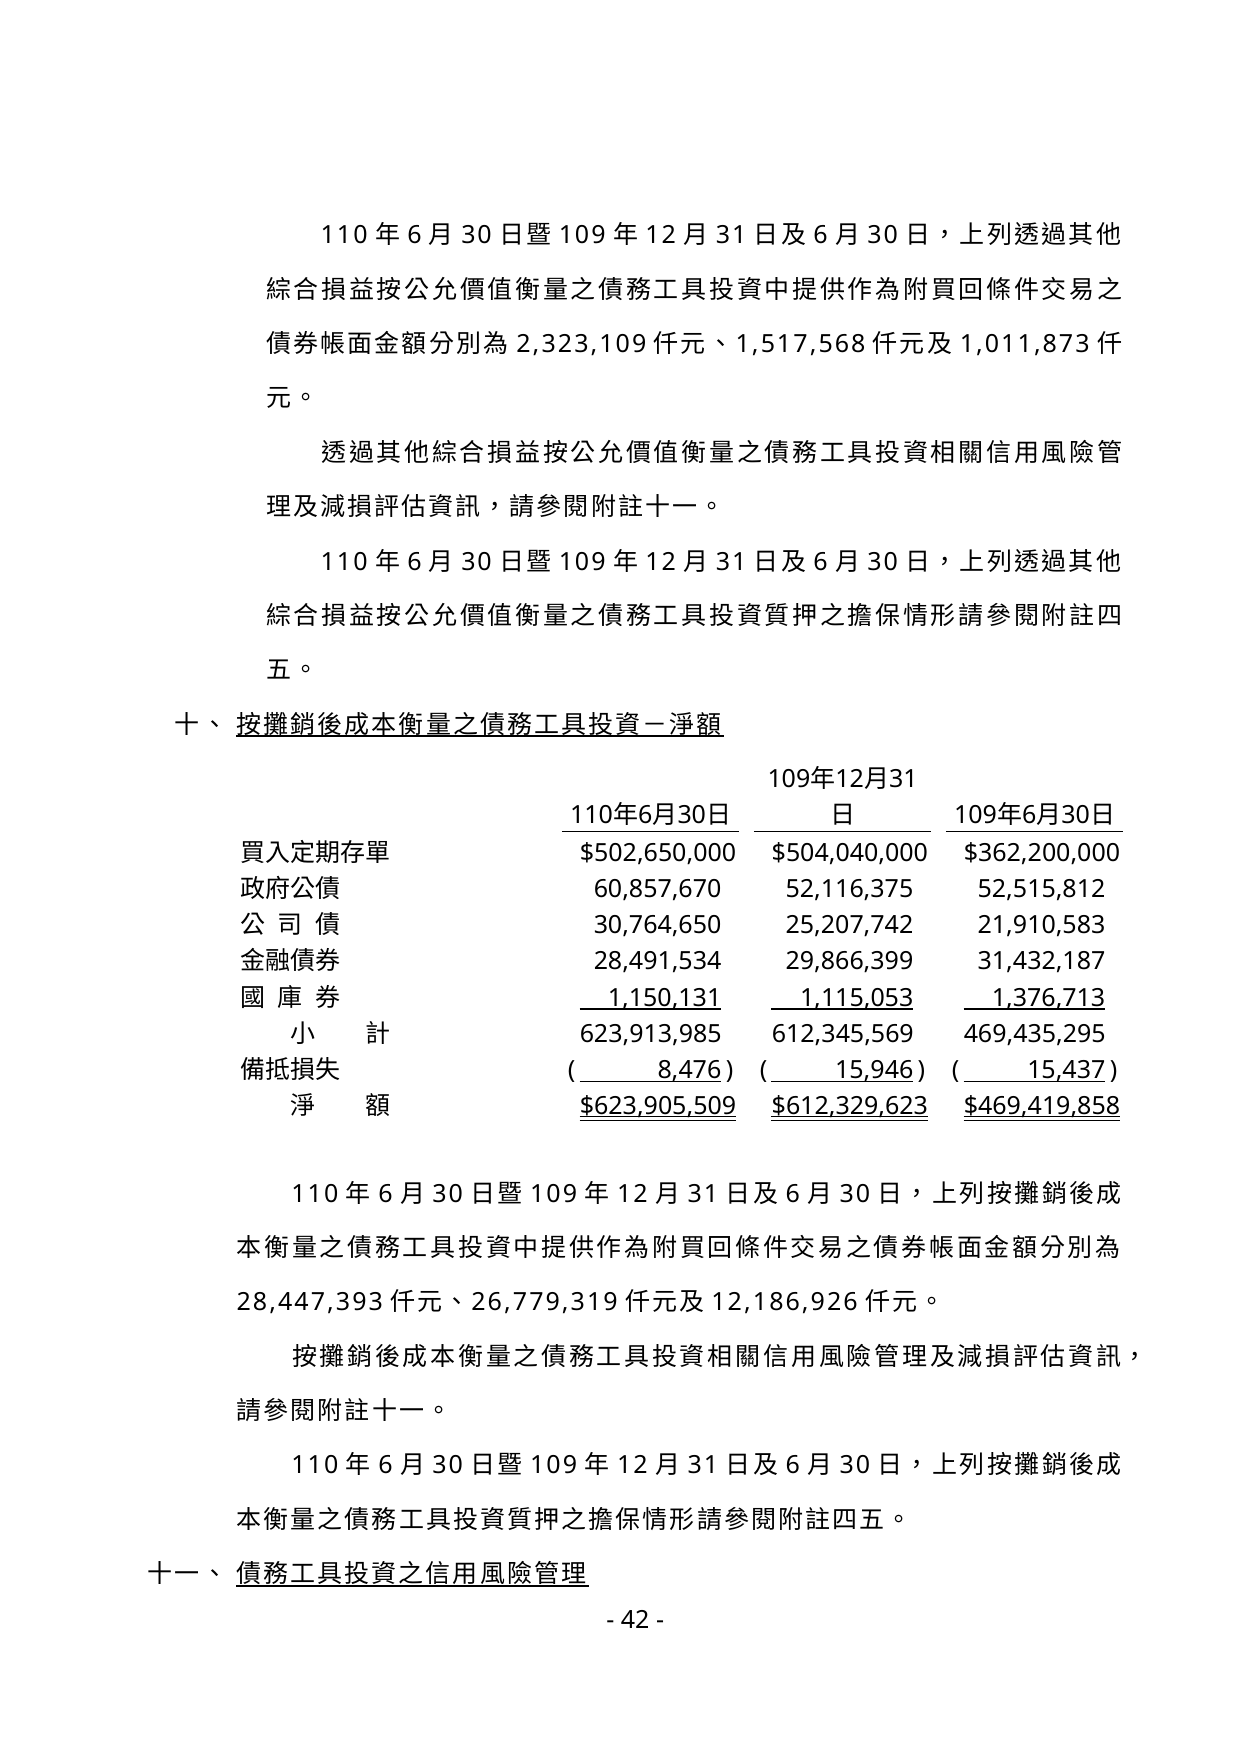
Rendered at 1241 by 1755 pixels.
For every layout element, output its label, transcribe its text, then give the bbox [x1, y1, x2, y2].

table_cell [547, 905, 562, 941]
text 按攤銷後成本衡量之債務工具投資相關信用風險管理及減損評估資訊，請參閱附註十一。 [236, 1336, 1122, 1427]
table_cell 淨 額 [237, 1086, 547, 1122]
text 透過其他綜合損益按公允價值衡量之債務工具投資相關信用風險管理及減損評估資訊，請參閱附註十一。 [266, 432, 1122, 523]
table_cell [547, 941, 562, 977]
table_cell 政府公債 [237, 868, 547, 904]
table_cell 小 計 [237, 1013, 547, 1049]
table_header 109年12月31日 [754, 759, 931, 831]
table_cell [931, 941, 946, 977]
table_cell [547, 977, 562, 1013]
table_cell 備抵損失 [237, 1050, 547, 1086]
table_cell 60,857,670 [562, 868, 739, 904]
table_header 110年6月30日 [562, 759, 739, 831]
table_cell 52,515,812 [946, 868, 1123, 904]
table_cell ( 8,476 ) [562, 1050, 739, 1086]
table_cell 買入定期存單 [237, 831, 547, 868]
table_cell [931, 831, 946, 868]
table_cell [739, 977, 754, 1013]
table_cell [739, 868, 754, 904]
table_header [931, 759, 946, 831]
table_cell [547, 1050, 562, 1086]
table_cell 29,866,399 [754, 941, 931, 977]
text 110年6月30日暨109年12月31日及6月30日，上列透過其他綜合損益按公允價值衡量之債務工具投資質押之擔保情形請參閱附註四五。 [266, 541, 1122, 686]
table_cell [739, 1050, 754, 1086]
table_header [547, 759, 562, 831]
table_cell 52,116,375 [754, 868, 931, 904]
text 110年6月30日暨109年12月31日及6月30日，上列按攤銷後成本衡量之債務工具投資質押之擔保情形請參閱附註四五。 [236, 1445, 1122, 1536]
table_cell [739, 1013, 754, 1049]
table_header 109年6月30日 [946, 759, 1123, 831]
table_cell $ 362,200,000 [946, 832, 1123, 868]
table_cell $ 504,040,000 [754, 832, 931, 868]
table_cell 金融債券 [237, 941, 547, 977]
table_cell [739, 831, 754, 868]
table_cell $ 502,650,000 [562, 832, 739, 868]
table_cell [547, 868, 562, 904]
text 110年6月30日暨109年12月31日及6月30日，上列透過其他綜合損益按公允價值衡量之債務工具投資中提供作為附買回條件交易之債券帳面金額分別為2,323,109仟元、1,517,568仟元及1,011,873仟元。 [266, 215, 1122, 414]
table_cell [739, 905, 754, 941]
table_cell $ 623,905,509 [562, 1086, 739, 1122]
table_cell 公 司 債 [237, 905, 547, 941]
table_cell 612,345,569 [754, 1013, 931, 1049]
table_cell ( 15,437 ) [946, 1050, 1123, 1086]
table_cell [739, 941, 754, 977]
table_cell 30,764,650 [562, 905, 739, 941]
table_cell $ 469,419,858 [946, 1086, 1123, 1122]
table_header [237, 759, 547, 831]
table_cell $ 612,329,623 [754, 1086, 931, 1122]
table_header [739, 759, 754, 831]
table_cell [547, 831, 562, 868]
table_cell 國 庫 券 [237, 977, 547, 1013]
table_cell 25,207,742 [754, 905, 931, 941]
table_cell 469,435,295 [946, 1013, 1123, 1049]
table_cell [931, 1013, 946, 1049]
text 十、 按攤銷後成本衡量之債務工具投資－淨額 [148, 704, 1122, 740]
table_cell 28,491,534 [562, 941, 739, 977]
table_cell [931, 1050, 946, 1086]
table_cell 1,150,131 [562, 977, 739, 1013]
text 十一、 債務工具投資之信用風險管理 [148, 1554, 1122, 1590]
table_cell [931, 905, 946, 941]
table_cell [547, 1013, 562, 1049]
table_cell 1,376,713 [946, 977, 1123, 1013]
table_cell [931, 1086, 946, 1122]
table_cell [739, 1086, 754, 1122]
table_cell [931, 977, 946, 1013]
table_cell 21,910,583 [946, 905, 1123, 941]
table_cell [931, 868, 946, 904]
table_cell 1,115,053 [754, 977, 931, 1013]
text 110年6月30日暨109年12月31日及6月30日，上列按攤銷後成本衡量之債務工具投資中提供作為附買回條件交易之債券帳面金額分別為28,447,393仟元、26,779,319仟元及12,186,926仟元。 [236, 1173, 1122, 1318]
table_cell 623,913,985 [562, 1013, 739, 1049]
table_cell ( 15,946 ) [754, 1050, 931, 1086]
table_cell [547, 1086, 562, 1122]
table_cell 31,432,187 [946, 941, 1123, 977]
